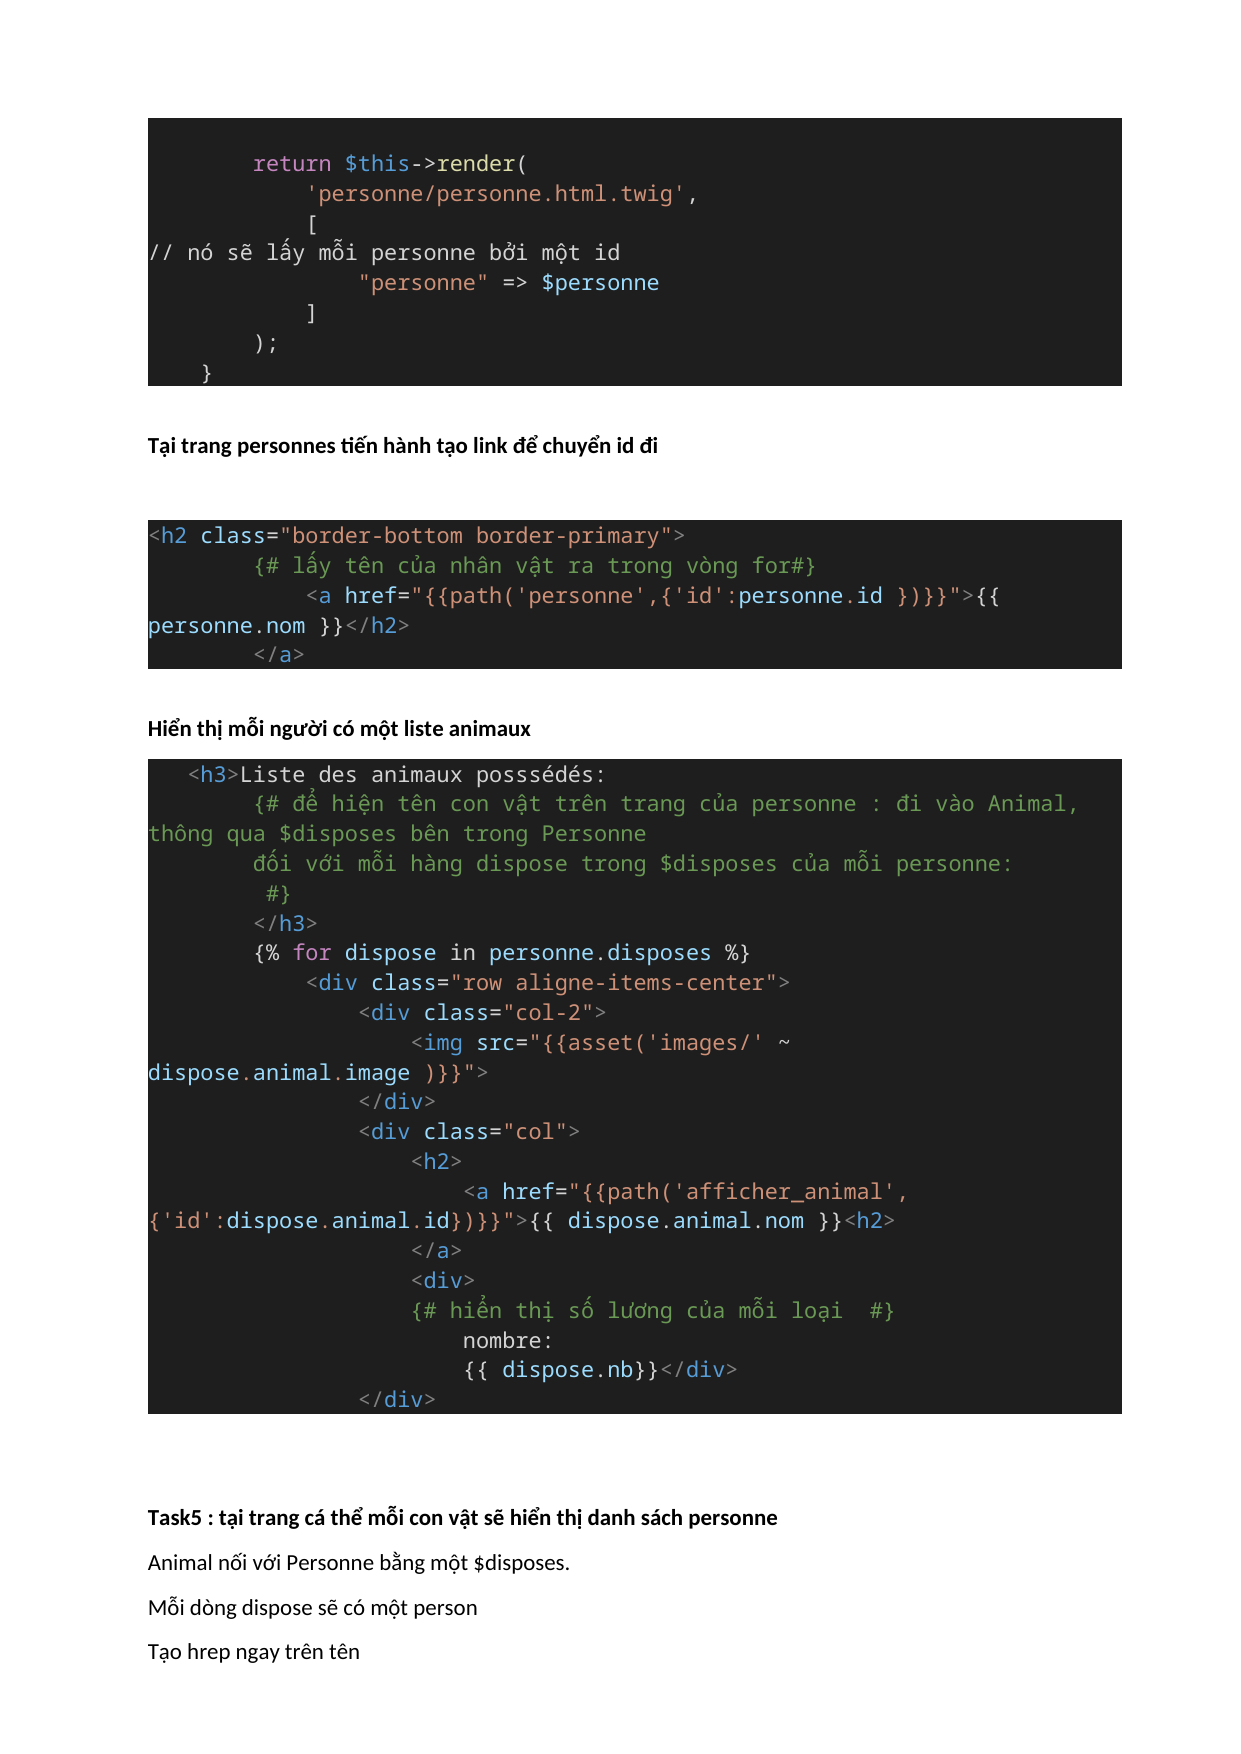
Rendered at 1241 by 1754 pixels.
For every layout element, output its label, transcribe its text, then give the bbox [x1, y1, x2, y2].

text </div> [148, 1384, 1122, 1414]
text </a> [148, 1235, 1122, 1265]
text đối với mỗi hàng dispose trong $disposes của mỗi personne: [148, 848, 1122, 878]
text Hiển thị mỗi người có một liste animaux [148, 714, 1122, 742]
text Mỗi dòng dispose sẽ có một person [148, 1593, 1122, 1621]
text } [148, 356, 1122, 386]
text Task5 : tại trang cá thể mỗi con vật sẽ hiển thị danh sách personne [148, 1503, 1122, 1531]
text <h3>Liste des animaux posssédés: [148, 759, 1122, 788]
text <div> [148, 1265, 1122, 1295]
text </div> [148, 1086, 1122, 1116]
text nombre: [148, 1325, 1122, 1354]
text {# để hiện tên con vật trên trang của personne : đi vào Animal, thông qua $disposes bên trong Personne [148, 788, 1122, 848]
text Tạo hrep ngay trên tên [148, 1637, 1122, 1666]
text [ [148, 207, 1122, 237]
text <div class="row aligne-items-center"> [148, 967, 1122, 997]
text {% for dispose in personne.disposes %} [148, 937, 1122, 967]
text <a href="{{path('personne',{'id':personne.id })}}">{{ personne.nom }}</h2> [148, 580, 1122, 639]
text ); [148, 327, 1122, 356]
text Tại trang personnes tiến hành tạo link để chuyển id đi [148, 431, 1122, 459]
text #} [148, 878, 1122, 908]
text {# hiển thị số lương của mỗi loại #} [148, 1295, 1122, 1325]
text <h2> [148, 1146, 1122, 1176]
text 'personne/personne.html.twig', [148, 178, 1122, 207]
text Animal nối với Personne bằng một $disposes. [148, 1548, 1122, 1576]
text return $this->render( [148, 148, 1122, 178]
text <h2 class="border-bottom border-primary"> [148, 520, 1122, 550]
text <div class="col"> [148, 1116, 1122, 1146]
text <a href="{{path('afficher_animal',{'id':dispose.animal.id})}}">{{ dispose.animal.nom }}<h2> [148, 1176, 1122, 1235]
text </h3> [148, 908, 1122, 937]
text {{ dispose.nb}}</div> [148, 1354, 1122, 1384]
text ] [148, 297, 1122, 327]
text "personne" => $personne [148, 267, 1122, 297]
text // nó sẽ lấy mỗi personne bởi một id [148, 237, 1122, 267]
text {# lấy tên của nhân vật ra trong vòng for#} [148, 550, 1122, 580]
text </a> [148, 639, 1122, 669]
text <img src="{{asset('images/' ~ dispose.animal.image )}}"> [148, 1027, 1122, 1086]
text <div class="col-2"> [148, 997, 1122, 1027]
